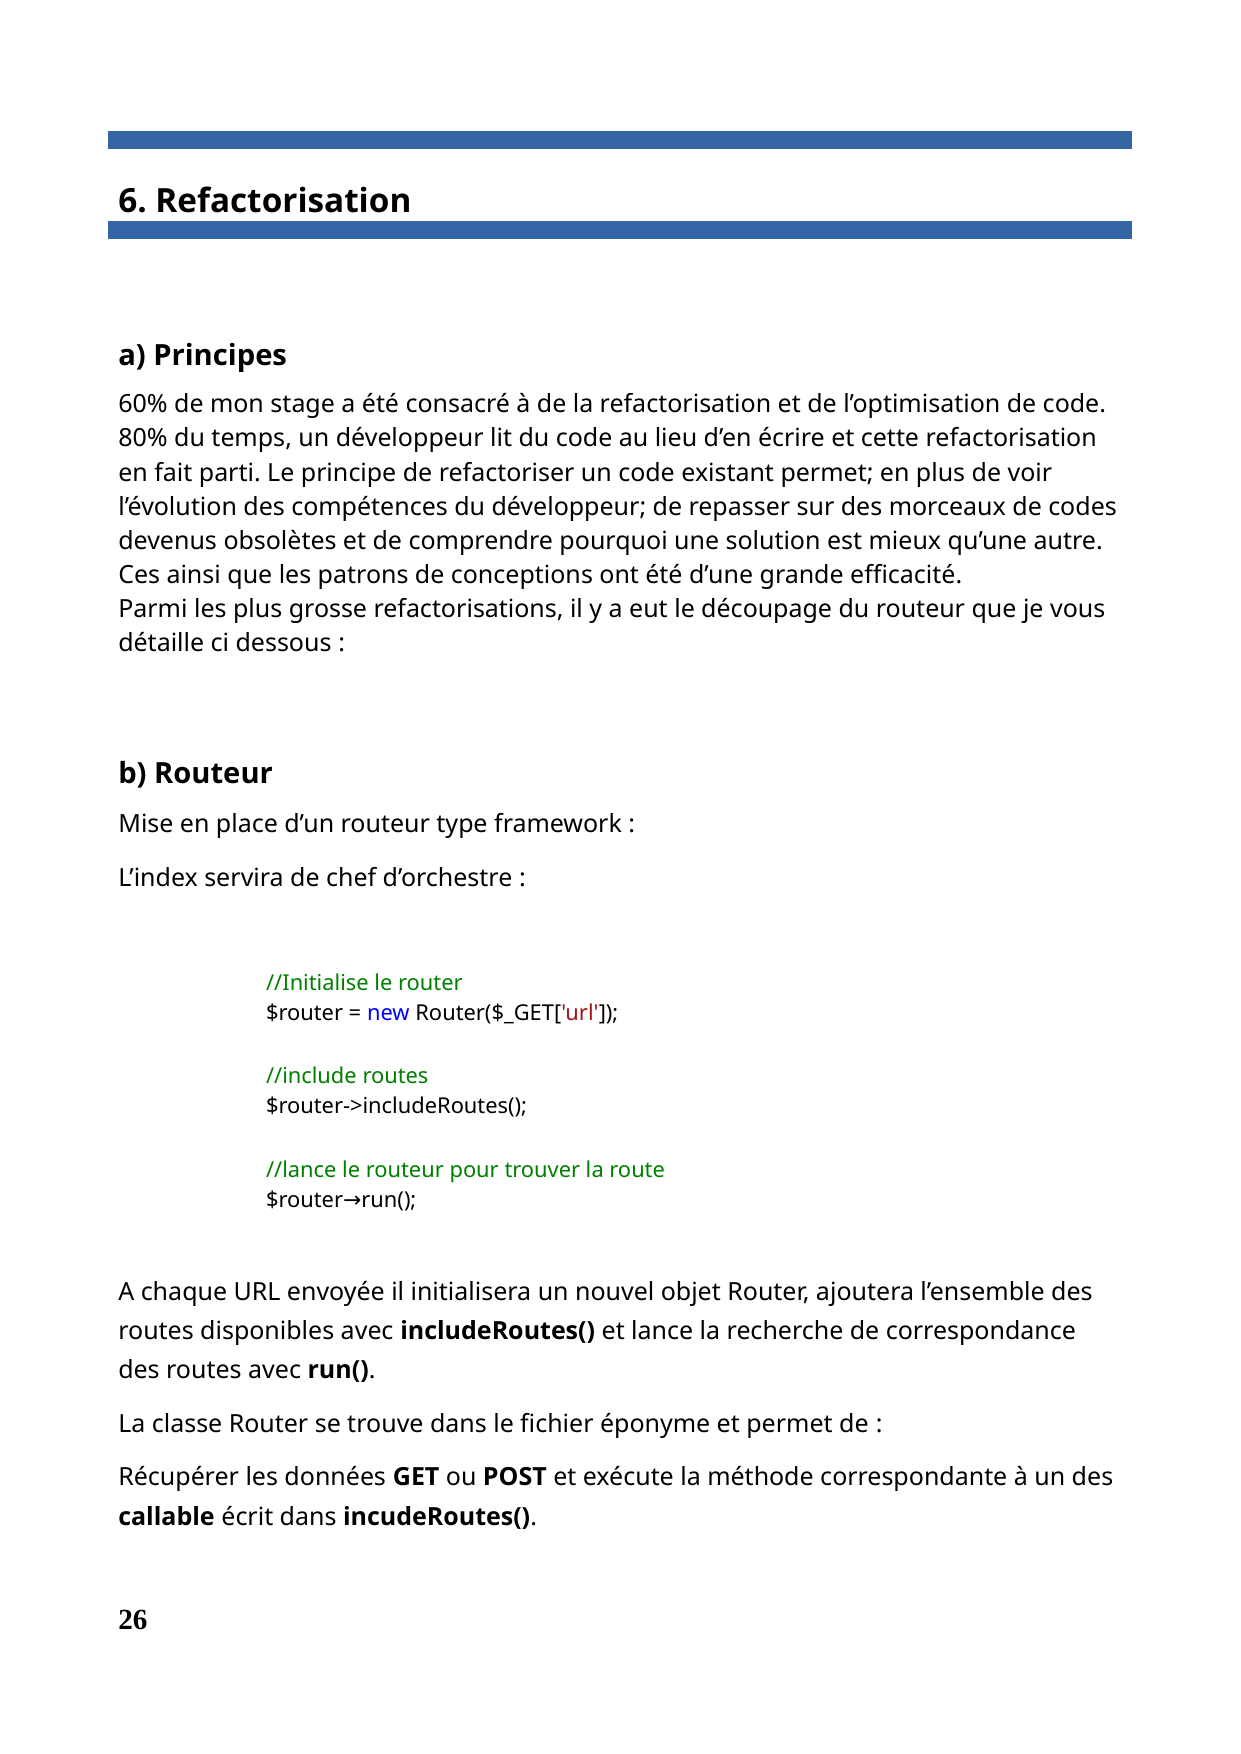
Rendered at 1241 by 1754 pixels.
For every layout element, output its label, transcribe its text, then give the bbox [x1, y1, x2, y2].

text 60% de mon stage a été consacré à de la refactorisation et de l’optimisation de code. 80% du temps, un développeur lit du code au lieu d’en écrire et cette refactorisation en fait parti. Le principe de refactoriser un code existant permet; en plus de voir l’évolution des compétences du développeur; de repasser sur des morceaux de codes devenus obsolètes et de comprendre pourquoi une solution est mieux qu’une autre. Ces ainsi que les patrons de conceptions ont été d’une grande efficacité. Parmi les plus grosse refactorisations, il y a eut le découpage du routeur que je vous détaille ci dessous : [118, 386, 1122, 658]
text $router->includeRoutes(); [118, 1090, 1122, 1120]
subtitle 6. Refactorisation [118, 176, 1122, 221]
subtitle b) Routeur [118, 747, 1122, 793]
text //Initialise le router [118, 967, 1122, 996]
text //include routes [118, 1060, 1122, 1090]
text La classe Router se trouve dans le fichier éponyme et permet de : [118, 1405, 1122, 1439]
text $router→run(); [118, 1184, 1122, 1213]
text //lance le routeur pour trouver la route [118, 1154, 1122, 1184]
text A chaque URL envoyée il initialisera un nouvel objet Router, ajoutera l’ensemble des routes disponibles avec includeRoutes() et lance la recherche de correspondance des routes avec run(). [118, 1273, 1122, 1386]
text L’index servira de chef d’orchestre : [118, 859, 1122, 893]
text Récupérer les données GET ou POST et exécute la méthode correspondante à un des callable écrit dans incudeRoutes(). [118, 1459, 1122, 1532]
subtitle a) Principes [118, 334, 1122, 373]
text Mise en place d’un routeur type framework : [118, 805, 1122, 839]
text $router = new Router($_GET['url']); [118, 996, 1122, 1026]
